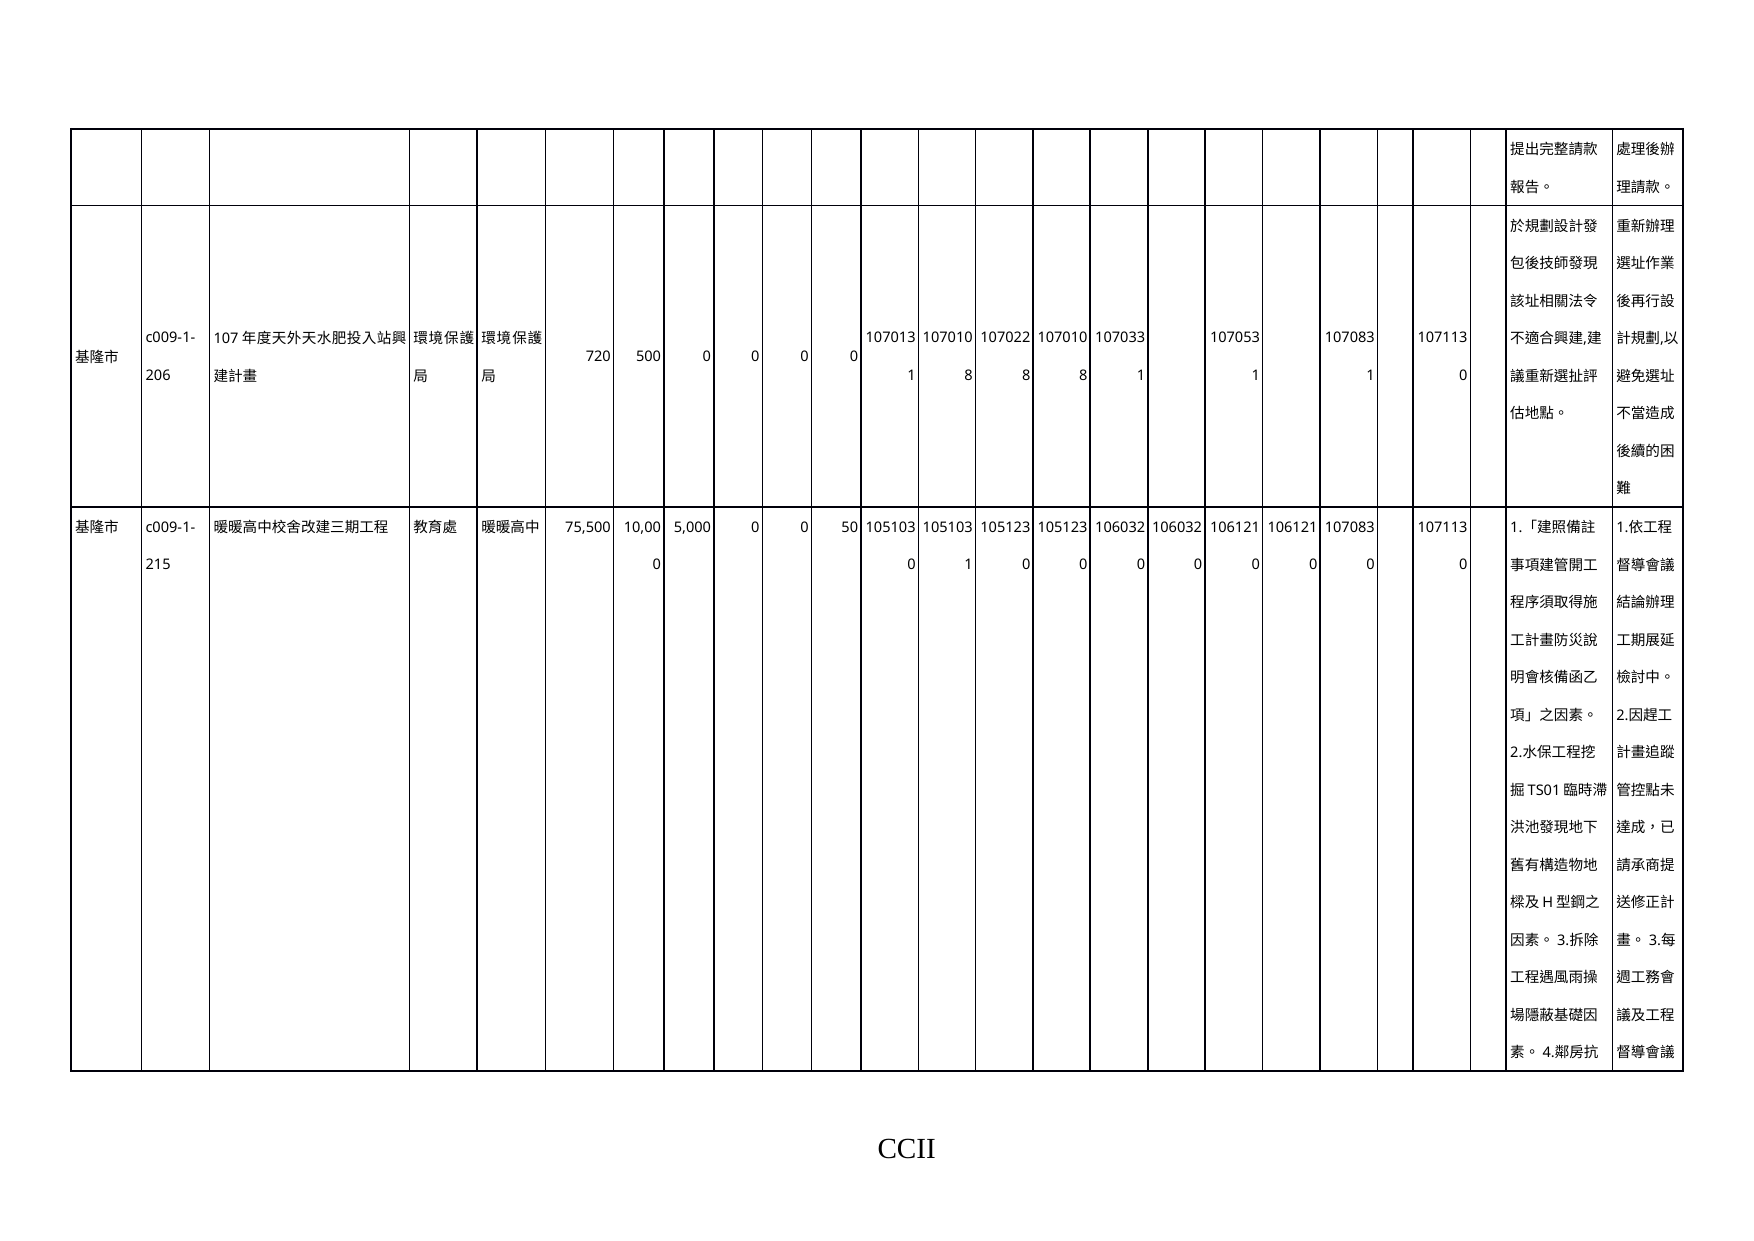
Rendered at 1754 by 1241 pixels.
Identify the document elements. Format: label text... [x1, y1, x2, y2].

table_cell 75,500 [546, 508, 613, 1070]
table_cell 1070531 [1206, 206, 1262, 506]
table_cell 暖暖高中校舍改建三期工程 [210, 508, 409, 1070]
table_cell [546, 130, 613, 204]
table_cell 1051230 [976, 508, 1032, 1070]
table_cell 1071130 [1414, 508, 1470, 1070]
table_cell [142, 130, 209, 204]
table_cell [862, 130, 918, 204]
table_cell 1070131 [862, 206, 918, 506]
table_cell 0 [812, 206, 860, 506]
table_cell [1471, 130, 1505, 204]
table_cell 50 [812, 508, 860, 1070]
table_cell 教育處 [410, 508, 476, 1070]
table_cell [812, 130, 860, 204]
table_cell 0 [665, 206, 713, 506]
table_cell 1070108 [1034, 206, 1089, 506]
table_cell [1378, 130, 1412, 204]
table_cell 1060320 [1149, 508, 1204, 1070]
table_cell [210, 130, 409, 204]
table_cell 重新辦理選址作業後再行設計規劃,以避免選址不當造成後續的困難 [1613, 206, 1682, 506]
table_cell [1378, 206, 1412, 506]
table_cell 1.「建照備註事項建管開工程序須取得施工計畫防災說明會核備函乙項」之因素。 2.水保工程挖掘TS01臨時滯洪池發現地下舊有構造物地樑及H型鋼之因素。 3.拆除工程遇風雨操場隱蔽基礎因素。 4.鄰房抗 [1507, 508, 1612, 1070]
table_cell 處理後辦理請款。 [1613, 130, 1682, 204]
table_cell 107年度天外天水肥投入站興建計畫 [210, 206, 409, 506]
table_cell c009-1-206 [142, 206, 209, 506]
table_cell 1071130 [1414, 206, 1470, 506]
table_cell 1051030 [862, 508, 918, 1070]
table_cell 1061210 [1206, 508, 1262, 1070]
table_cell 環境保護局 [478, 206, 545, 506]
table_cell [976, 130, 1032, 204]
table_cell 1070830 [1321, 508, 1377, 1070]
table_cell [1321, 130, 1377, 204]
table_cell 基隆市 [72, 206, 141, 506]
table_cell [665, 130, 713, 204]
table_cell 720 [546, 206, 613, 506]
table_cell 1070108 [919, 206, 975, 506]
table_cell 1070228 [976, 206, 1032, 506]
table_cell [410, 130, 476, 204]
table_cell [1149, 206, 1204, 506]
table_cell [1471, 206, 1505, 506]
table_cell 1051230 [1034, 508, 1089, 1070]
table_cell 0 [715, 206, 762, 506]
table_cell [1091, 130, 1147, 204]
table_cell 0 [763, 206, 811, 506]
table_cell [1263, 206, 1319, 506]
table_cell 基隆市 [72, 508, 141, 1070]
table_cell 5,000 [665, 508, 713, 1070]
table_cell 1070831 [1321, 206, 1377, 506]
table_cell [715, 130, 762, 204]
table_cell 1.依工程督導會議結論辦理工期展延檢討中。 2.因趕工計畫追蹤管控點未達成，已請承商提送修正計畫。 3.每週工務會議及工程督導會議 [1613, 508, 1682, 1070]
table_cell 環境保護局 [410, 206, 476, 506]
table_cell [1471, 508, 1505, 1070]
table_cell [1414, 130, 1470, 204]
table_cell 暖暖高中 [478, 508, 545, 1070]
table_cell 0 [715, 508, 762, 1070]
table_cell [919, 130, 975, 204]
table_cell 於規劃設計發包後技師發現該址相關法令不適合興建,建議重新選扯評估地點。 [1507, 206, 1612, 506]
table_cell 1051031 [919, 508, 975, 1070]
table_cell 10,000 [614, 508, 663, 1070]
table_cell [1263, 130, 1319, 204]
table_cell 1061210 [1263, 508, 1319, 1070]
table_cell [614, 130, 663, 204]
table_cell 1070331 [1091, 206, 1147, 506]
table_cell [763, 130, 811, 204]
table_cell 500 [614, 206, 663, 506]
table_cell 0 [763, 508, 811, 1070]
table_cell 1060320 [1091, 508, 1147, 1070]
table_cell [72, 130, 141, 204]
table_cell [1149, 130, 1204, 204]
table_cell c009-1-215 [142, 508, 209, 1070]
table_cell [1378, 508, 1412, 1070]
table_cell [1034, 130, 1089, 204]
table_cell [1206, 130, 1262, 204]
table_cell 提出完整請款報告。 [1507, 130, 1612, 204]
table_cell [478, 130, 545, 204]
